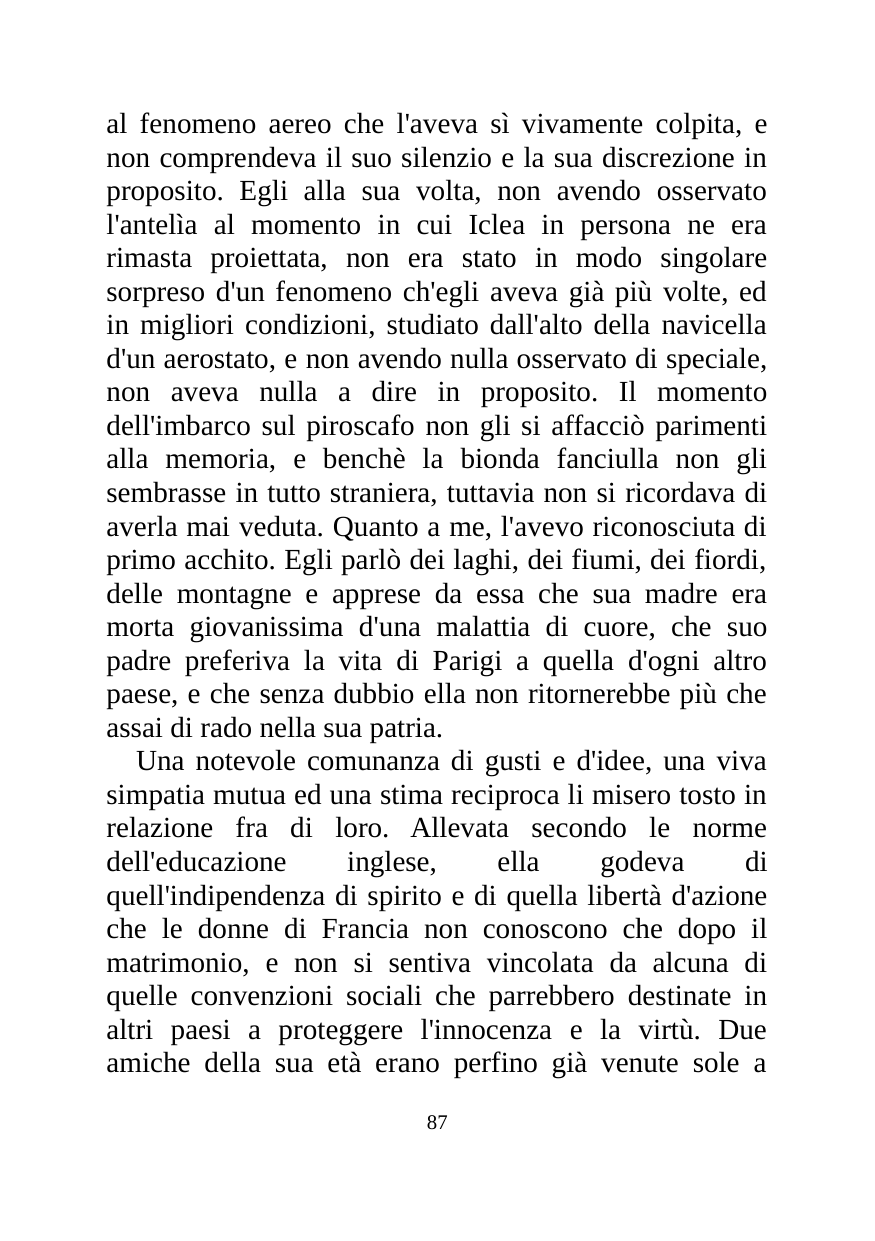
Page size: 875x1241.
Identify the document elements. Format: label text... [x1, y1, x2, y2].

text al fenomeno aereo che l'aveva sì vivamente colpita, e non comprendeva il suo silenzio e la sua discrezione in proposito. Egli alla sua volta, non avendo osservato l'antelìa al momento in cui Iclea in persona ne era rimasta proiettata, non era stato in modo singolare sorpreso d'un fenomeno ch'egli aveva già più volte, ed in migliori condizioni, studiato dall'alto della navicella d'un aerostato, e non avendo nulla osservato di speciale, non aveva nulla a dire in proposito. Il momento dell'imbarco sul piroscafo non gli si affacciò parimenti alla memoria, e benchè la bionda fanciulla non gli sembrasse in tutto straniera, tuttavia non si ricordava di averla mai veduta. Quanto a me, l'avevo riconosciuta di primo acchito. Egli parlò dei laghi, dei fiumi, dei fiordi, delle montagne e apprese da essa che sua madre era morta giovanissima d'una malattia di cuore, che suo padre preferiva la vita di Parigi a quella d'ogni altro paese, e che senza dubbio ella non ritornerebbe più che assai di rado nella sua patria. [106, 106, 768, 743]
text Una notevole comunanza di gusti e d'idee, una viva simpatia mutua ed una stima reciproca li misero tosto in relazione fra di loro. Allevata secondo le norme dell'educazione inglese, ella godeva di quell'indipendenza di spirito e di quella libertà d'azione che le donne di Francia non conoscono che dopo il matrimonio, e non si sentiva vincolata da alcuna di quelle convenzioni sociali che parrebbero destinate in altri paesi a proteggere l'innocenza e la virtù. Due amiche della sua età erano perfino già venute sole a [106, 743, 768, 1079]
